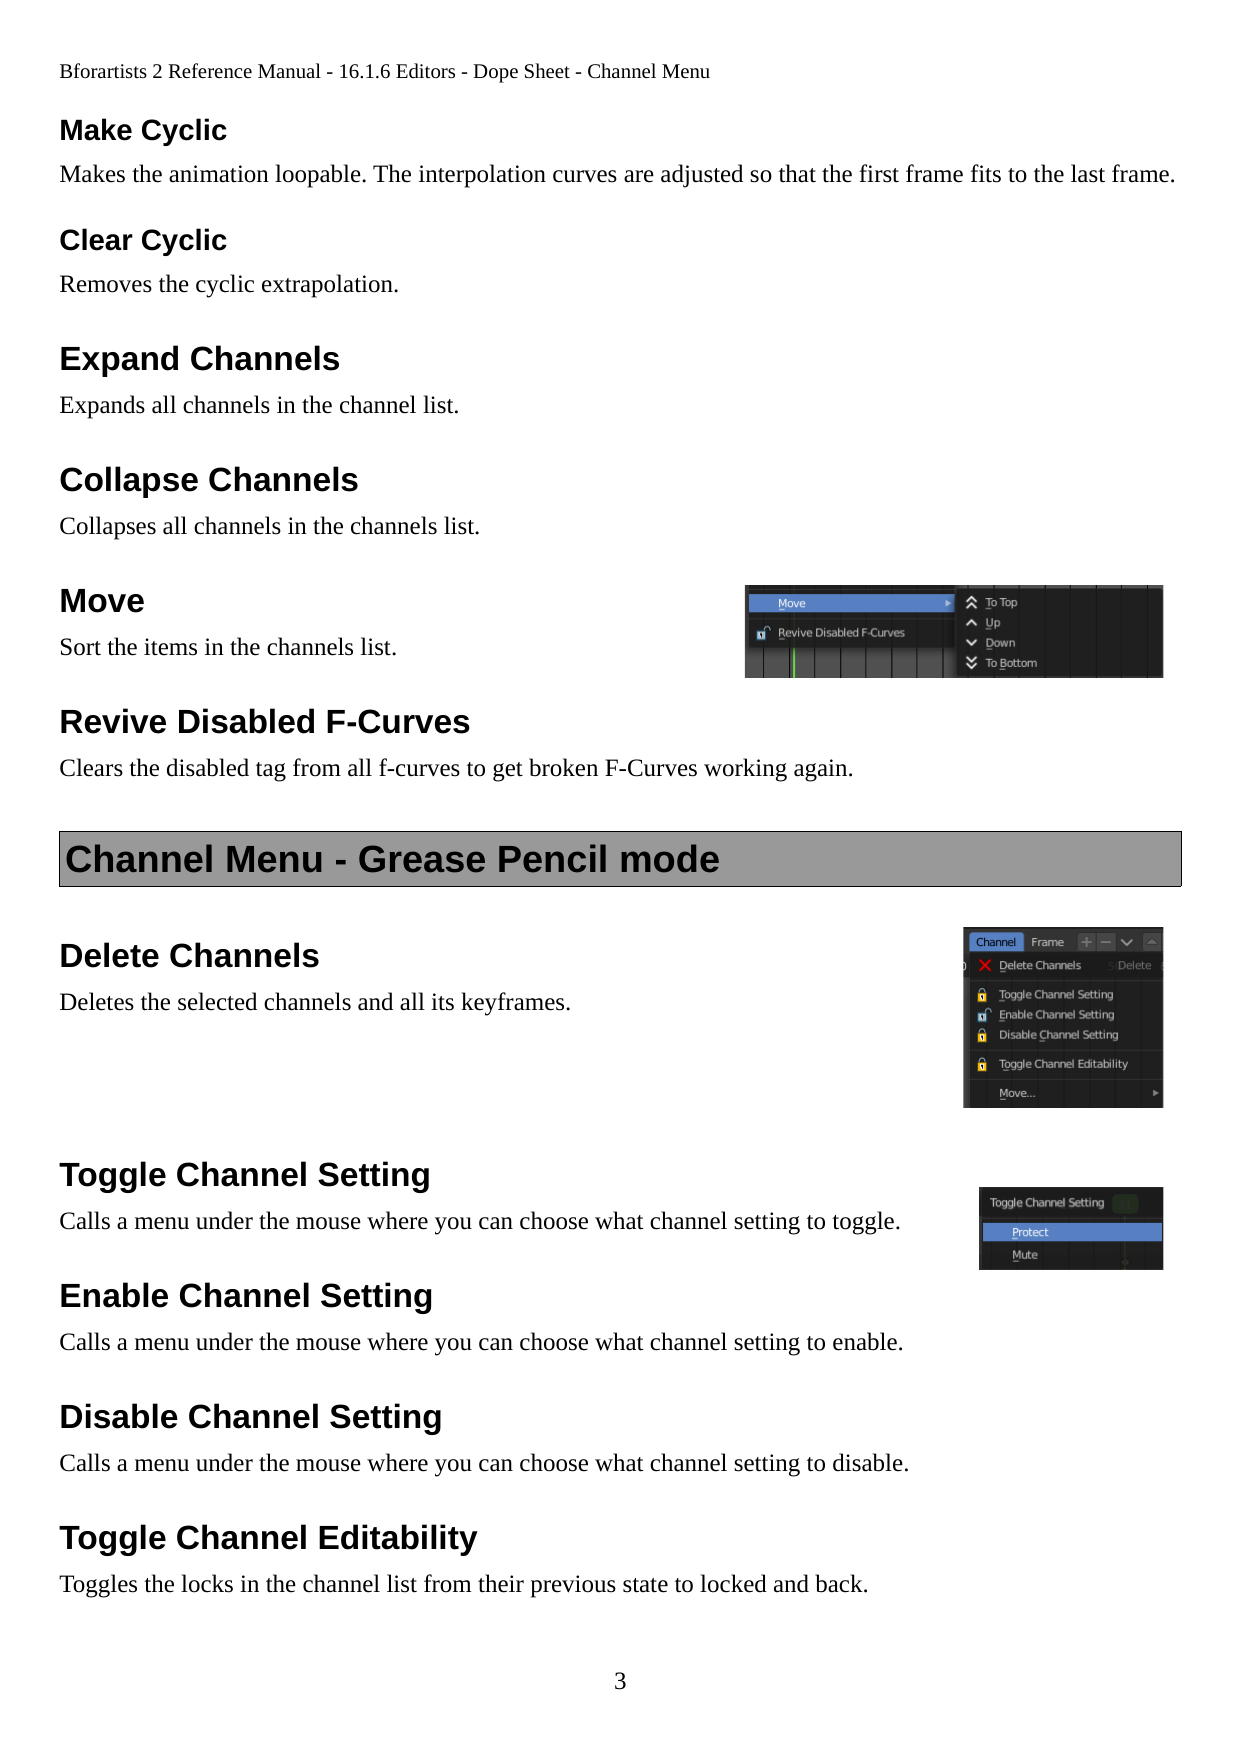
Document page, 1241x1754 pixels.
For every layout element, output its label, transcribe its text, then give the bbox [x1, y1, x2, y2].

text Collapses all channels in the channels list. [59, 511, 1181, 539]
text Removes the cyclic extrapolation. [59, 269, 1181, 297]
subtitle Collapse Channels [59, 460, 1181, 498]
picture [963, 927, 1164, 1108]
text Calls a menu under the mouse where you can choose what channel setting to disable. [59, 1448, 1181, 1477]
subtitle Make Cyclic [59, 113, 1181, 146]
subtitle Toggle Channel Setting [59, 1155, 1181, 1193]
subtitle Enable Channel Setting [59, 1276, 1181, 1314]
text Clears the disabled tag from all f-curves to get broken F-Curves working again. [59, 753, 1181, 782]
subtitle Toggle Channel Editability [59, 1518, 1181, 1557]
text Deletes the selected channels and all its keyframes. [59, 987, 963, 1016]
table_header Channel Menu - Grease Pencil mode [60, 832, 1181, 886]
text Sort the items in the channels list. [59, 632, 744, 661]
subtitle Move [59, 581, 1181, 619]
subtitle [1164, 936, 1181, 974]
subtitle Delete Channels [59, 936, 963, 974]
subtitle Expand Channels [59, 339, 1181, 377]
subtitle Revive Disabled F-Curves [59, 702, 1181, 740]
subtitle Disable Channel Setting [59, 1397, 1181, 1436]
text Calls a menu under the mouse where you can choose what channel setting to toggle. [59, 1206, 979, 1235]
picture [979, 1187, 1164, 1270]
text Toggles the locks in the channel list from their previous state to locked and back. [59, 1569, 1181, 1598]
text Calls a menu under the mouse where you can choose what channel setting to enable. [59, 1327, 1181, 1356]
picture [744, 585, 1164, 678]
text Makes the animation loopable. The interpolation curves are adjusted so that the first frame fits to the last frame. [59, 159, 1181, 188]
text Expands all channels in the channel list. [59, 390, 1181, 418]
subtitle Clear Cyclic [59, 222, 1181, 256]
